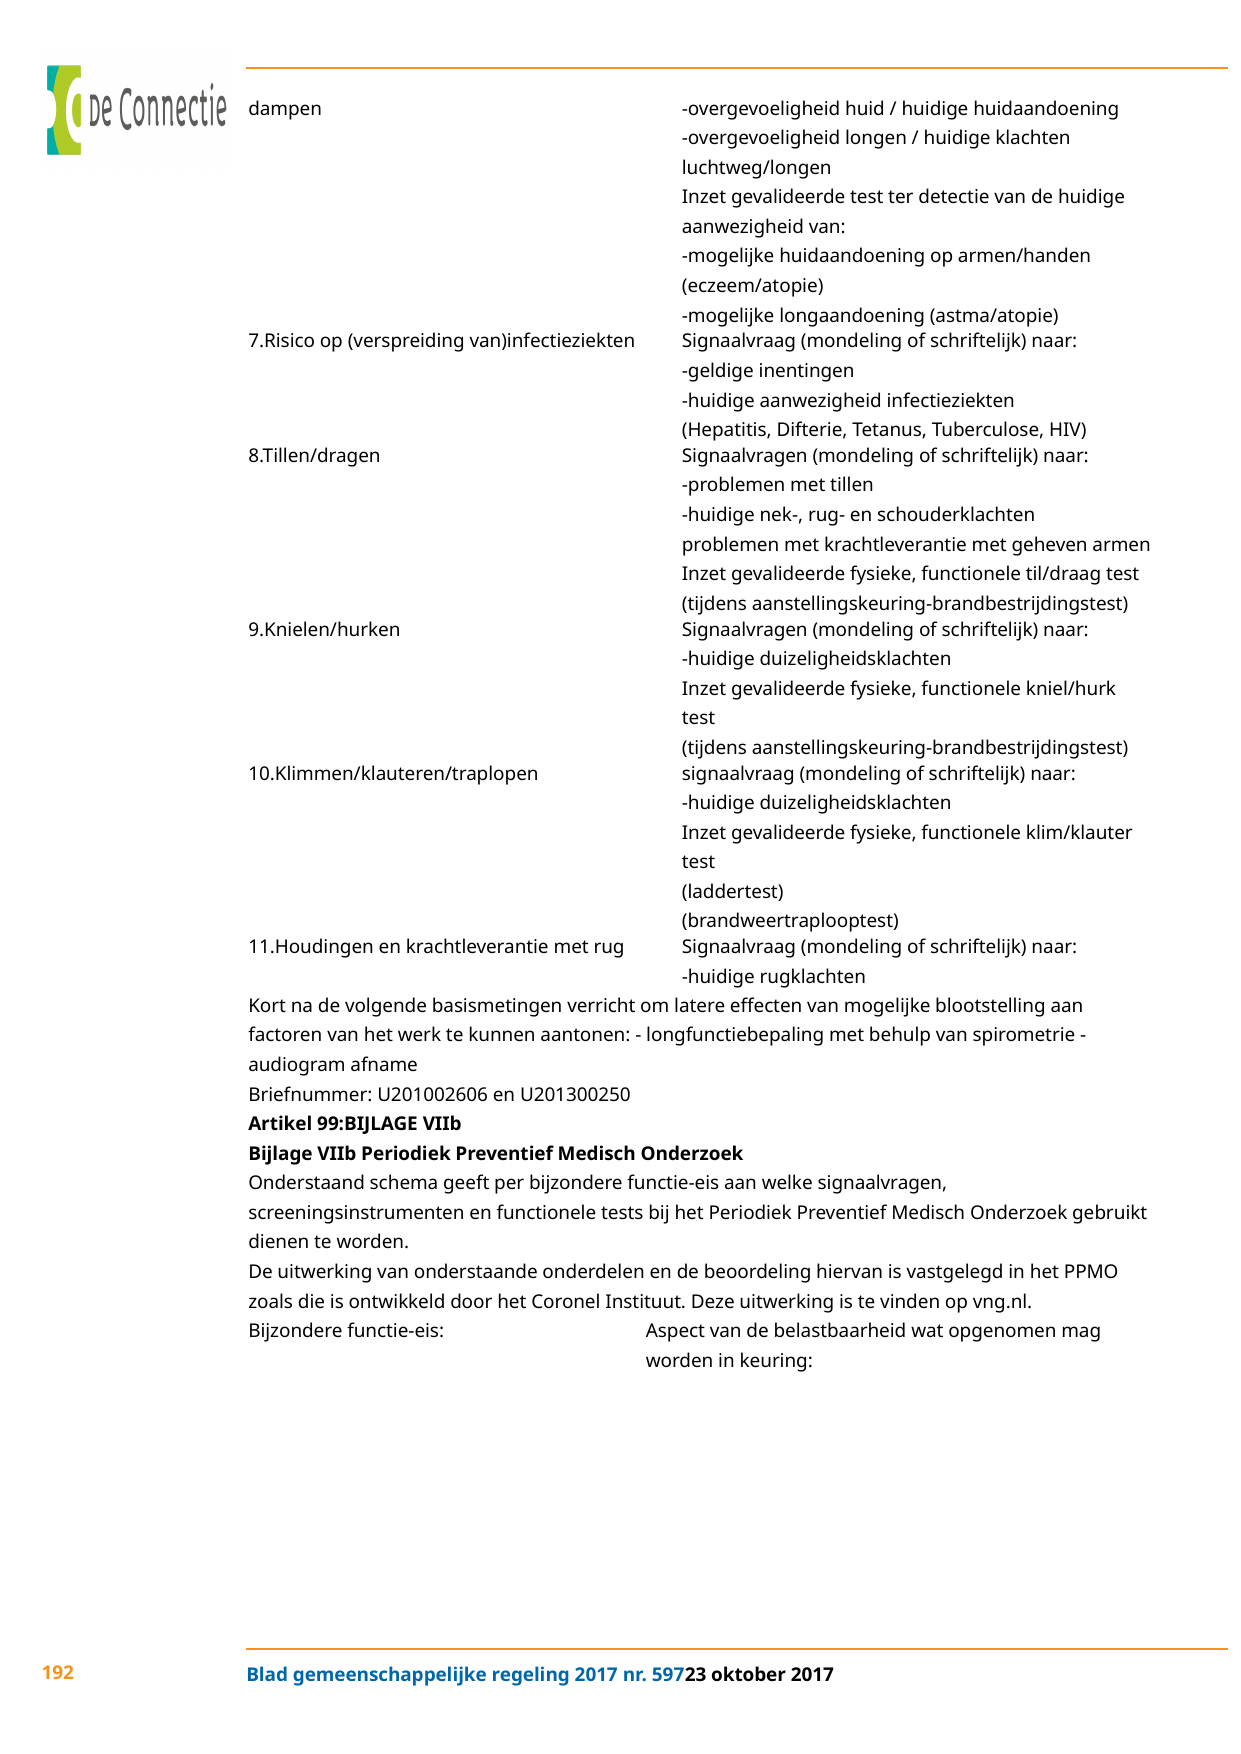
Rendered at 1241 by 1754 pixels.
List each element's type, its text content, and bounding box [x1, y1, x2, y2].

table_cell 11.Houdingen en krachtleverantie met rug [248, 934, 682, 989]
table_cell Signaalvragen (mondeling of schriftelijk) naar: -problemen met tillen -huidige nek-, rug- en schouderklachten problemen met krachtleverantie met geheven armen Inzet gevalideerde fysieke, functionele til/draag test (tijdens aanstellingskeuring-brandbestrijdingstest) [682, 442, 1152, 616]
table_cell Signaalvraag (mondeling of schriftelijk) naar: -huidige rugklachten [682, 934, 1152, 989]
text Bijlage VIIb Periodiek Preventief Medisch Onderzoek [248, 1140, 1152, 1166]
picture [41, 47, 231, 172]
table_cell 7.Risico op (verspreiding van)infectieziekten [248, 328, 682, 442]
table_cell Signaalvraag (mondeling of schriftelijk) naar: -geldige inentingen -huidige aanwezigheid infectieziekten (Hepatitis, Difterie, Tetanus, Tuberculose, HIV) [682, 328, 1152, 442]
table_cell 8.Tillen/dragen [248, 442, 682, 616]
text Onderstaand schema geeft per bijzondere functie-eis aan welke signaalvragen, screeningsinstrumenten en functionele tests bij het Periodiek Preventief Medisch Onderzoek gebruikt dienen te worden. [248, 1169, 1152, 1254]
text Artikel 99:BIJLAGE VIIb [248, 1110, 1152, 1136]
text De uitwerking van onderstaande onderdelen en de beoordeling hiervan is vastgelegd in het PPMO zoals die is ontwikkeld door het Coronel Instituut. Deze uitwerking is te vinden op vng.nl. [248, 1258, 1152, 1313]
table_header Bijzondere functie-eis: [248, 1318, 646, 1373]
table_header Aspect van de belastbaarheid wat opgenomen mag worden in keuring: [646, 1318, 1152, 1373]
table_cell -overgevoeligheid huid / huidige huidaandoening -overgevoeligheid longen / huidige klachten luchtweg/longen Inzet gevalideerde test ter detectie van de huidige aanwezigheid van: -mogelijke huidaandoening op armen/handen (eczeem/atopie) -mogelijke longaandoening (astma/atopie) [682, 95, 1152, 328]
table_cell 9.Knielen/hurken [248, 616, 682, 760]
table_cell signaalvraag (mondeling of schriftelijk) naar: -huidige duizeligheidsklachten Inzet gevalideerde fysieke, functionele klim/klauter test (laddertest) (brandweertraplooptest) [682, 760, 1152, 933]
table_cell dampen [248, 95, 682, 328]
table_cell Signaalvragen (mondeling of schriftelijk) naar: -huidige duizeligheidsklachten Inzet gevalideerde fysieke, functionele kniel/hurk test (tijdens aanstellingskeuring-brandbestrijdingstest) [682, 616, 1152, 760]
table_cell 10.Klimmen/klauteren/traplopen [248, 760, 682, 933]
text Briefnummer: U201002606 en U201300250 [248, 1081, 1152, 1106]
text Kort na de volgende basismetingen verricht om latere effecten van mogelijke blootstelling aan factoren van het werk te kunnen aantonen: - longfunctiebepaling met behulp van spirometrie - audiogram afname [248, 992, 1152, 1077]
